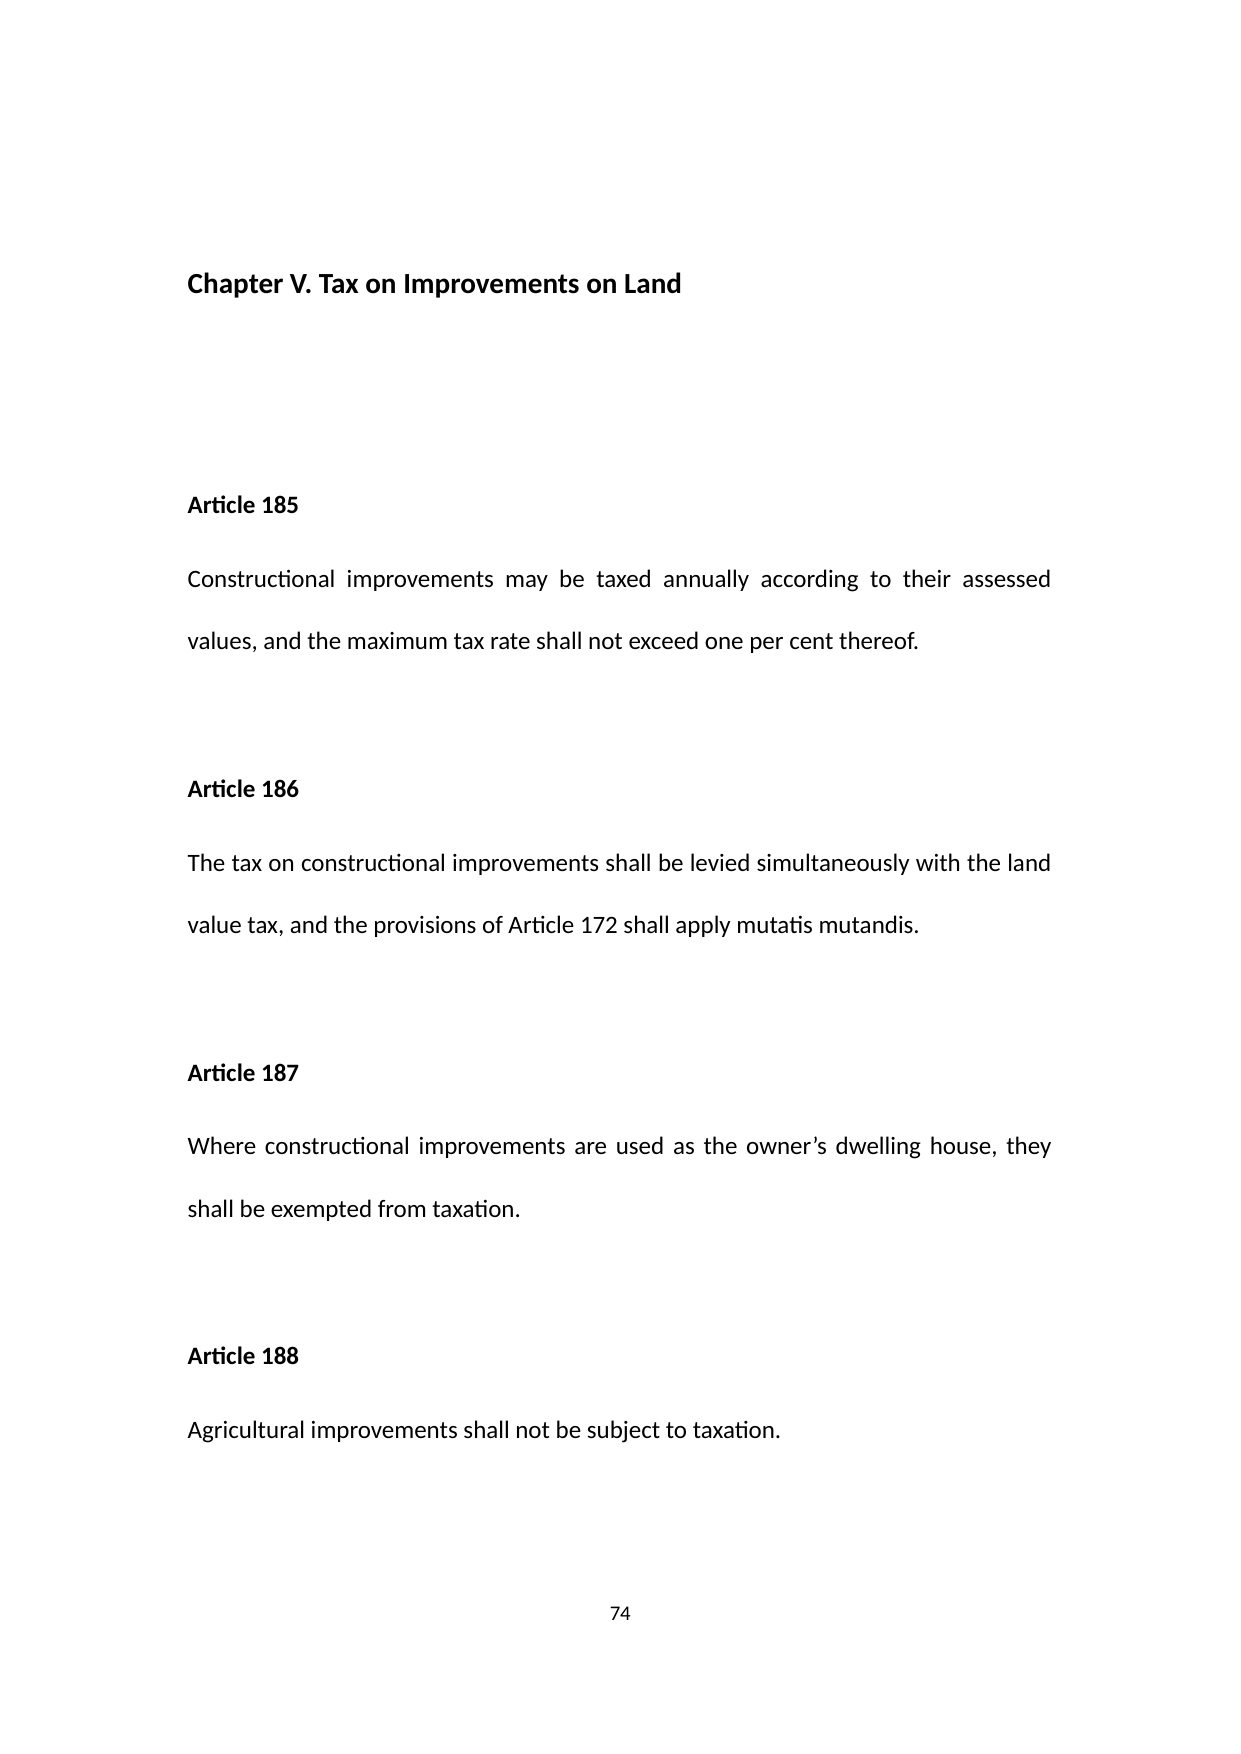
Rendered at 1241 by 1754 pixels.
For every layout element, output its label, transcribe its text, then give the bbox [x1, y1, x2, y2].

text Article 185 [187, 463, 1053, 525]
text Article 187 [187, 1030, 1053, 1093]
text Article 188 [187, 1314, 1053, 1377]
text Agricultural improvements shall not be subject to taxation. [187, 1388, 1053, 1450]
text The tax on constructional improvements shall be levied simultaneously with the land value tax, and the provisions of Article 172 shall apply mutatis mutandis. [187, 820, 1053, 945]
text Article 186 [187, 747, 1053, 809]
text Where constructional improvements are used as the owner’s dwelling house, they shall be exempted from taxation. [187, 1104, 1053, 1229]
text Constructional improvements may be taxed annually according to their assessed values, and the maximum tax rate shall not exceed one per cent thereof. [187, 537, 1053, 662]
text Chapter V. Tax on Improvements on Land [187, 242, 1053, 304]
